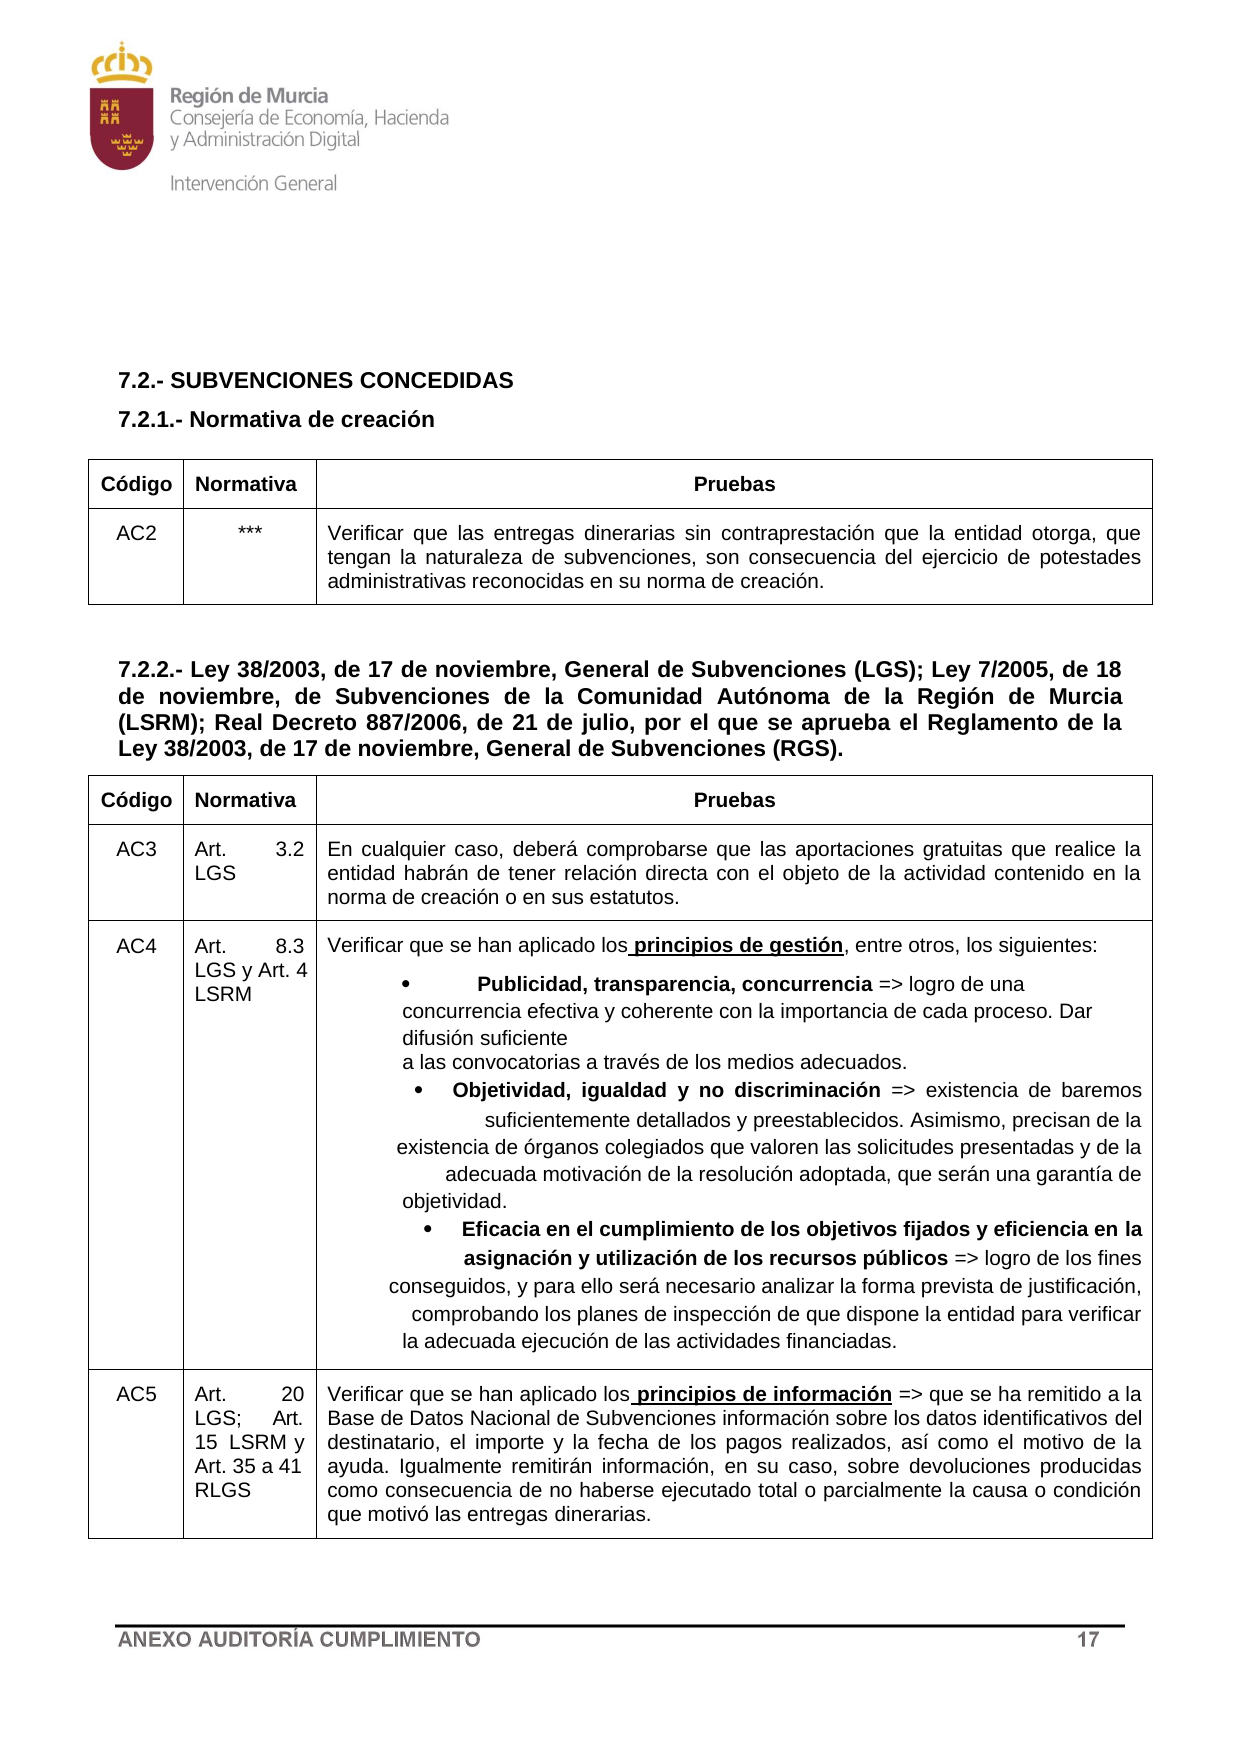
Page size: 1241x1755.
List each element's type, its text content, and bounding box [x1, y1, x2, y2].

table_header Pruebas [317, 460, 1152, 508]
table_cell [89, 1273, 183, 1300]
table_cell [184, 1134, 316, 1161]
table_cell [184, 1077, 316, 1106]
table_header Normativa [184, 776, 316, 823]
table_cell [184, 1245, 316, 1272]
table_cell AC3 [89, 825, 183, 920]
table_cell AC2 [89, 509, 183, 604]
table_cell la adecuada ejecución de las actividades financiadas. [317, 1328, 1152, 1369]
table_cell Art. 20 LGS; Art. 15 LSRM y Art. 35 a 41 RLGS [184, 1370, 316, 1538]
table_cell [184, 1050, 316, 1077]
text 7.2.2.- Ley 38/2003, de 17 de noviembre, General de Subvenciones (LGS); Ley 7/2005, de 18 de noviembre, de Subvenciones de la Comunidad Autónoma de la Región de Murcia (LSRM); Real Decreto 887/2006, de 21 de julio, por el que se aprueba el Reglamento de la Ley 38/2003, de 17 de noviembre, General de Subvenciones (RGS). [118, 656, 1123, 762]
table_header Pruebas [317, 776, 1152, 823]
table_cell [184, 1189, 316, 1216]
table_cell *** [184, 509, 316, 604]
table_cell objetividad. [317, 1189, 1152, 1216]
table_cell Objetividad, igualdad y no discriminación => existencia de baremos [317, 1077, 1152, 1106]
table_cell AC5 [89, 1370, 183, 1538]
table_cell [184, 1216, 316, 1245]
table_cell a las convocatorias a través de los medios adecuados. [317, 1050, 1152, 1077]
table_cell En cualquier caso, deberá comprobarse que las aportaciones gratuitas que realice la entidad habrán de tener relación directa con el objeto de la actividad contenido en la norma de creación o en sus estatutos. [317, 825, 1152, 920]
table_cell existencia de órganos colegiados que valoren las solicitudes presentadas y de la [317, 1134, 1152, 1161]
table_cell [89, 1189, 183, 1216]
table_cell [89, 1077, 183, 1106]
table_cell Verificar que se han aplicado los principios de información => que se ha remitido a la Base de Datos Nacional de Subvenciones información sobre los datos identificativos del destinatario, el importe y la fecha de los pagos realizados, así como el motivo de la ayuda. Igualmente remitirán información, en su caso, sobre devoluciones producidas como consecuencia de no haberse ejecutado total o parcialmente la causa o condición que motivó las entregas dinerarias. [317, 1370, 1152, 1538]
table_cell [89, 1216, 183, 1245]
table_cell [184, 1273, 316, 1300]
table_cell [89, 1245, 183, 1272]
table_cell [184, 1300, 316, 1327]
table_cell [89, 1300, 183, 1327]
table_cell AC4 [89, 921, 183, 1050]
subtitle 7.2.- SUBVENCIONES CONCEDIDAS [118, 367, 1166, 393]
table_cell Eficacia en el cumplimiento de los objetivos fijados y eficiencia en la [317, 1216, 1152, 1245]
table_cell adecuada motivación de la resolución adoptada, que serán una garantía de [317, 1161, 1152, 1188]
table_cell Art. 8.3 LGS y Art. 4 LSRM [184, 921, 316, 1050]
table_cell [184, 1161, 316, 1188]
table_cell suficientemente detallados y preestablecidos. Asimismo, precisan de la [317, 1106, 1152, 1133]
table_cell [89, 1328, 183, 1369]
table_cell [184, 1328, 316, 1369]
text 7.2.1.- Normativa de creación [118, 406, 1166, 432]
table_cell [184, 1106, 316, 1133]
table_cell Verificar que se han aplicado los principios de gestión, entre otros, los siguientes: Publicidad, transparencia, concurrencia => logro de una concurrencia efectiva y coherente con la importancia de cada proceso. Dar difusión suficiente [317, 921, 1152, 1050]
table_cell Verificar que las entregas dinerarias sin contraprestación que la entidad otorga, que tengan la naturaleza de subvenciones, son consecuencia del ejercicio de potestades administrativas reconocidas en su norma de creación. [317, 509, 1152, 604]
table_cell [89, 1050, 183, 1077]
table_cell comprobando los planes de inspección de que dispone la entidad para verificar [317, 1300, 1152, 1327]
table_cell [89, 1161, 183, 1188]
table_cell [89, 1106, 183, 1133]
table_cell [89, 1134, 183, 1161]
table_cell asignación y utilización de los recursos públicos => logro de los fines [317, 1245, 1152, 1272]
table_cell conseguidos, y para ello será necesario analizar la forma prevista de justificación, [317, 1273, 1152, 1300]
table_header Normativa [184, 460, 316, 508]
table_header Código [89, 460, 183, 508]
table_cell Art. 3.2 LGS [184, 825, 316, 920]
table_header Código [89, 776, 183, 823]
